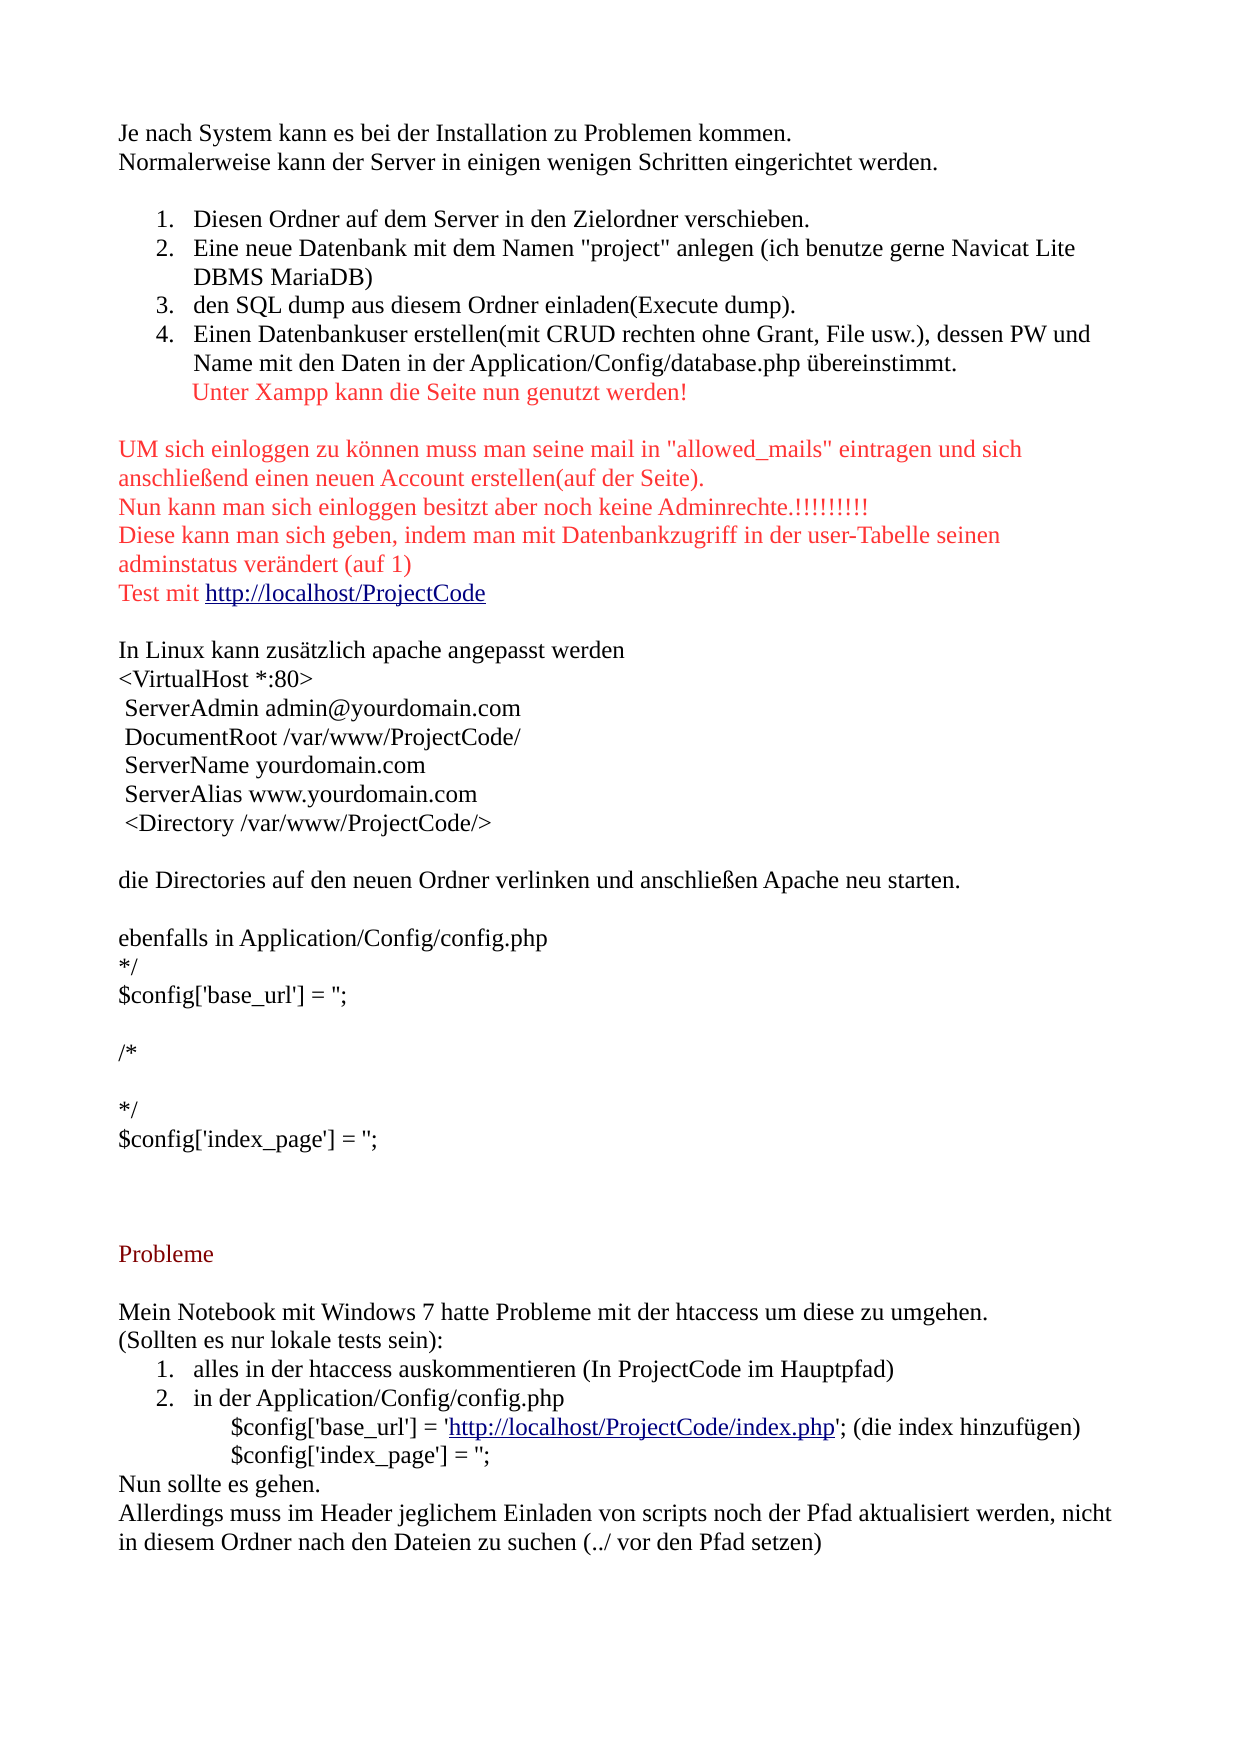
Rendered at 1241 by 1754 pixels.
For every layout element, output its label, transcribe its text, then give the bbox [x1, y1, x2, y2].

text Probleme [118, 1239, 1122, 1268]
text Allerdings muss im Header jeglichem Einladen von scripts noch der Pfad aktualisiert werden, nicht in diesem Ordner nach den Dateien zu suchen (../ vor den Pfad setzen) [118, 1498, 1122, 1556]
text die Directories auf den neuen Ordner verlinken und anschließen Apache neu starten. [118, 866, 1122, 894]
list Diesen Ordner auf dem Server in den Zielordner verschieben. [156, 204, 1122, 233]
list Einen Datenbankuser erstellen(mit CRUD rechten ohne Grant, File usw.), dessen PW und Name mit den Daten in der Application/Config/database.php übereinstimmt. [156, 319, 1122, 377]
text (Sollten es nur lokale tests sein): [118, 1326, 1122, 1354]
text Normalerweise kann der Server in einigen wenigen Schritten eingerichtet werden. [118, 147, 1122, 176]
list Eine neue Datenbank mit dem Namen "project" anlegen (ich benutze gerne Navicat Lite DBMS MariaDB) [156, 233, 1122, 291]
text Test mit http://localhost/ProjectCode [118, 578, 1122, 607]
text ebenfalls in Application/Config/config.php [118, 923, 1122, 952]
text In Linux kann zusätzlich apache angepasst werden [118, 636, 1122, 664]
list in der Application/Config/config.php [156, 1383, 1122, 1412]
text UM sich einloggen zu können muss man seine mail in "allowed_mails" eintragen und sich anschließend einen neuen Account erstellen(auf der Seite). [118, 434, 1122, 492]
list $config['base_url'] = 'http://localhost/ProjectCode/index.php'; (die index hinzufügen) [193, 1412, 1122, 1441]
text <VirtualHost *:80> ServerAdmin admin@yourdomain.com DocumentRoot /var/www/ProjectCode/ ServerName yourdomain.com ServerAlias www.yourdomain.com <Directory /var/www/ProjectCode/> [118, 664, 1122, 837]
list den SQL dump aus diesem Ordner einladen(Execute dump). [156, 291, 1122, 319]
list $config['index_page'] = ''; [193, 1441, 1122, 1469]
list alles in der htaccess auskommentieren (In ProjectCode im Hauptpfad) [156, 1354, 1122, 1383]
text Nun sollte es gehen. [118, 1469, 1122, 1498]
text Nun kann man sich einloggen besitzt aber noch keine Adminrechte.!!!!!!!!! [118, 492, 1122, 521]
text Mein Notebook mit Windows 7 hatte Probleme mit der htaccess um diese zu umgehen. [118, 1297, 1122, 1326]
text Diese kann man sich geben, indem man mit Datenbankzugriff in der user-Tabelle seinen adminstatus verändert (auf 1) [118, 521, 1122, 578]
text Je nach System kann es bei der Installation zu Problemen kommen. [118, 118, 1122, 147]
text Unter Xampp kann die Seite nun genutzt werden! [118, 377, 1122, 406]
text */ $config['base_url'] = ''; /* */ $config['index_page'] = ''; [118, 952, 1122, 1153]
